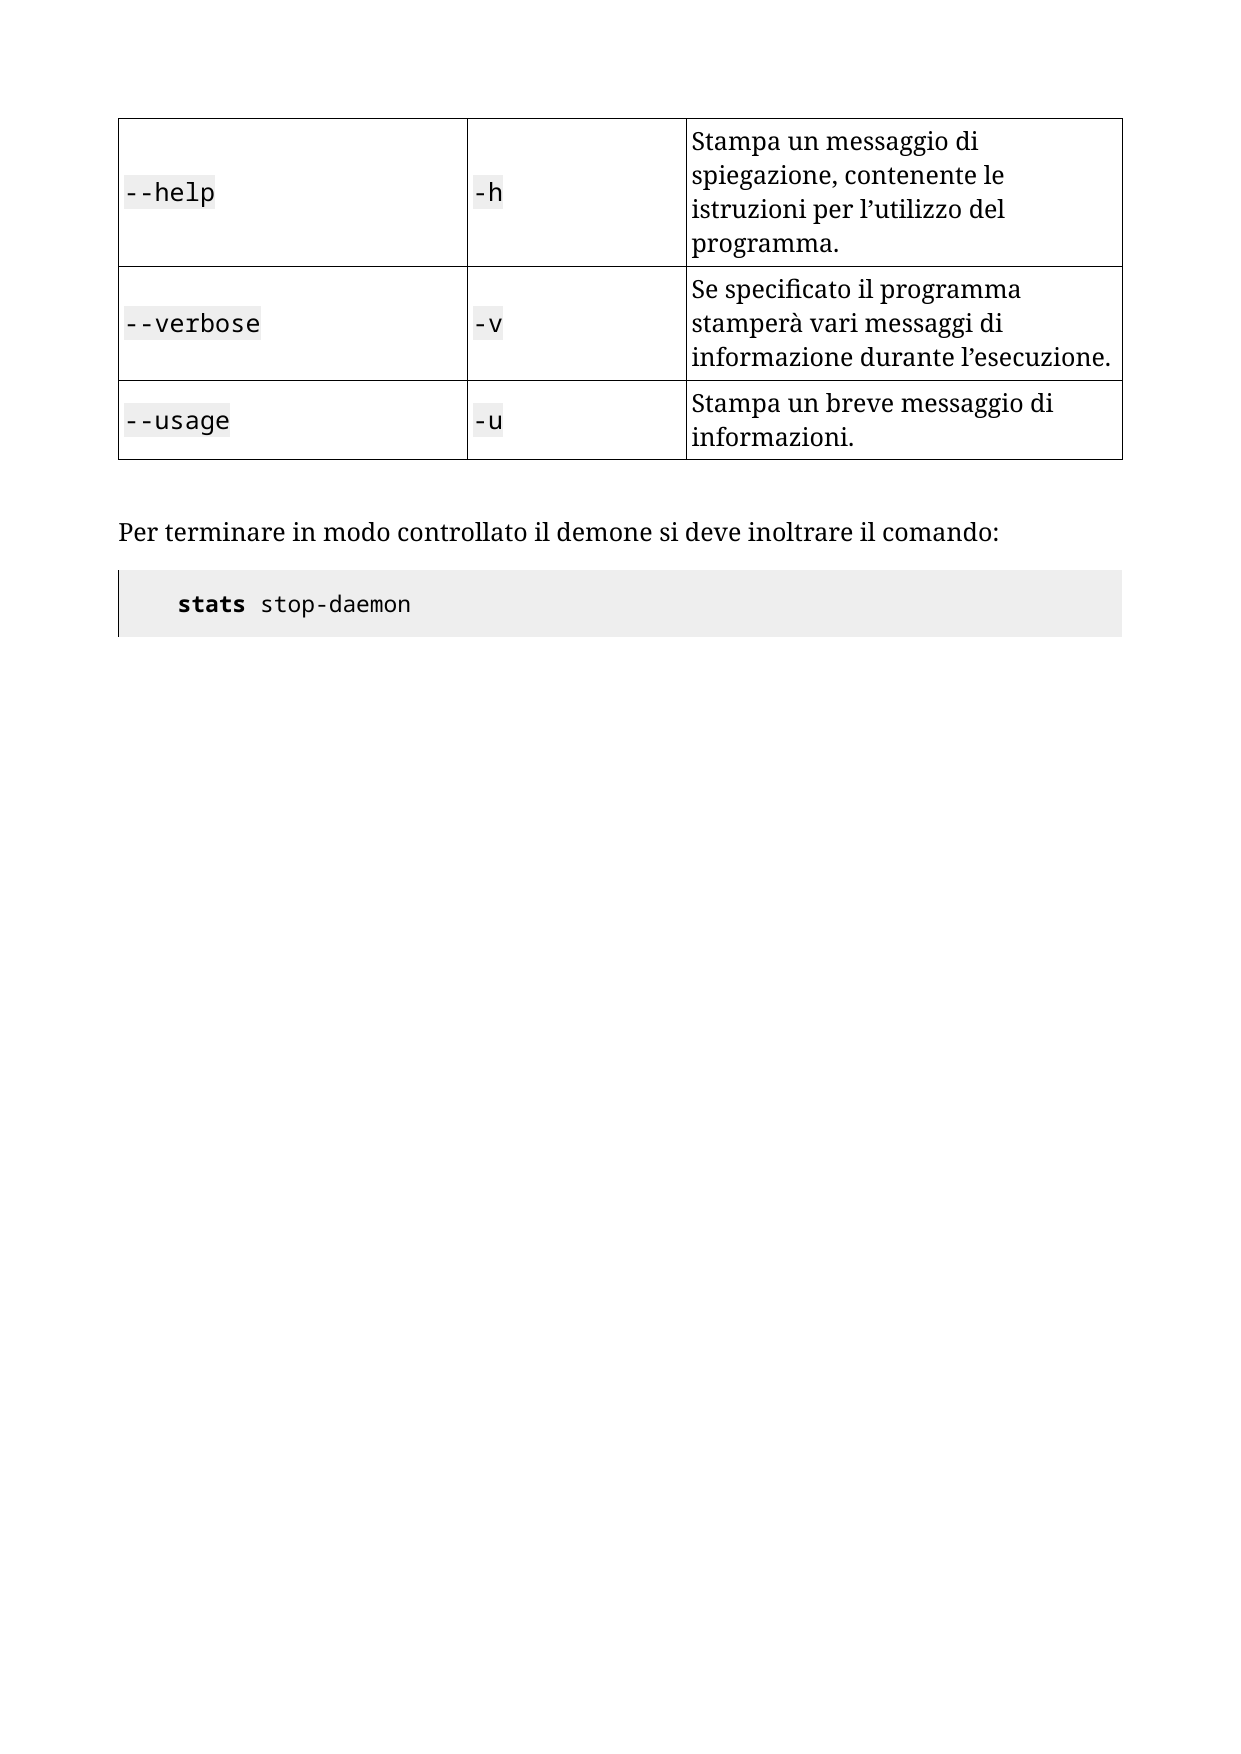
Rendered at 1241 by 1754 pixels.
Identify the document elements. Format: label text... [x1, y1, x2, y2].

table_cell --help [119, 119, 467, 266]
table_cell Stampa un breve messaggio di informazioni. [687, 381, 1122, 459]
table_cell Se specificato il programma stamperà vari messaggi di informazione durante l’esecuzione. [687, 267, 1122, 380]
text stats stop-daemon [119, 570, 1122, 637]
table_cell --usage [119, 381, 467, 459]
table_cell -v [468, 267, 686, 380]
table_cell -h [468, 119, 686, 266]
table_cell --verbose [119, 267, 467, 380]
table_cell Stampa un messaggio di spiegazione, contenente le istruzioni per l’utilizzo del programma. [687, 119, 1122, 266]
text Per terminare in modo controllato il demone si deve inoltrare il comando: [118, 515, 1122, 549]
table_cell -u [468, 381, 686, 459]
